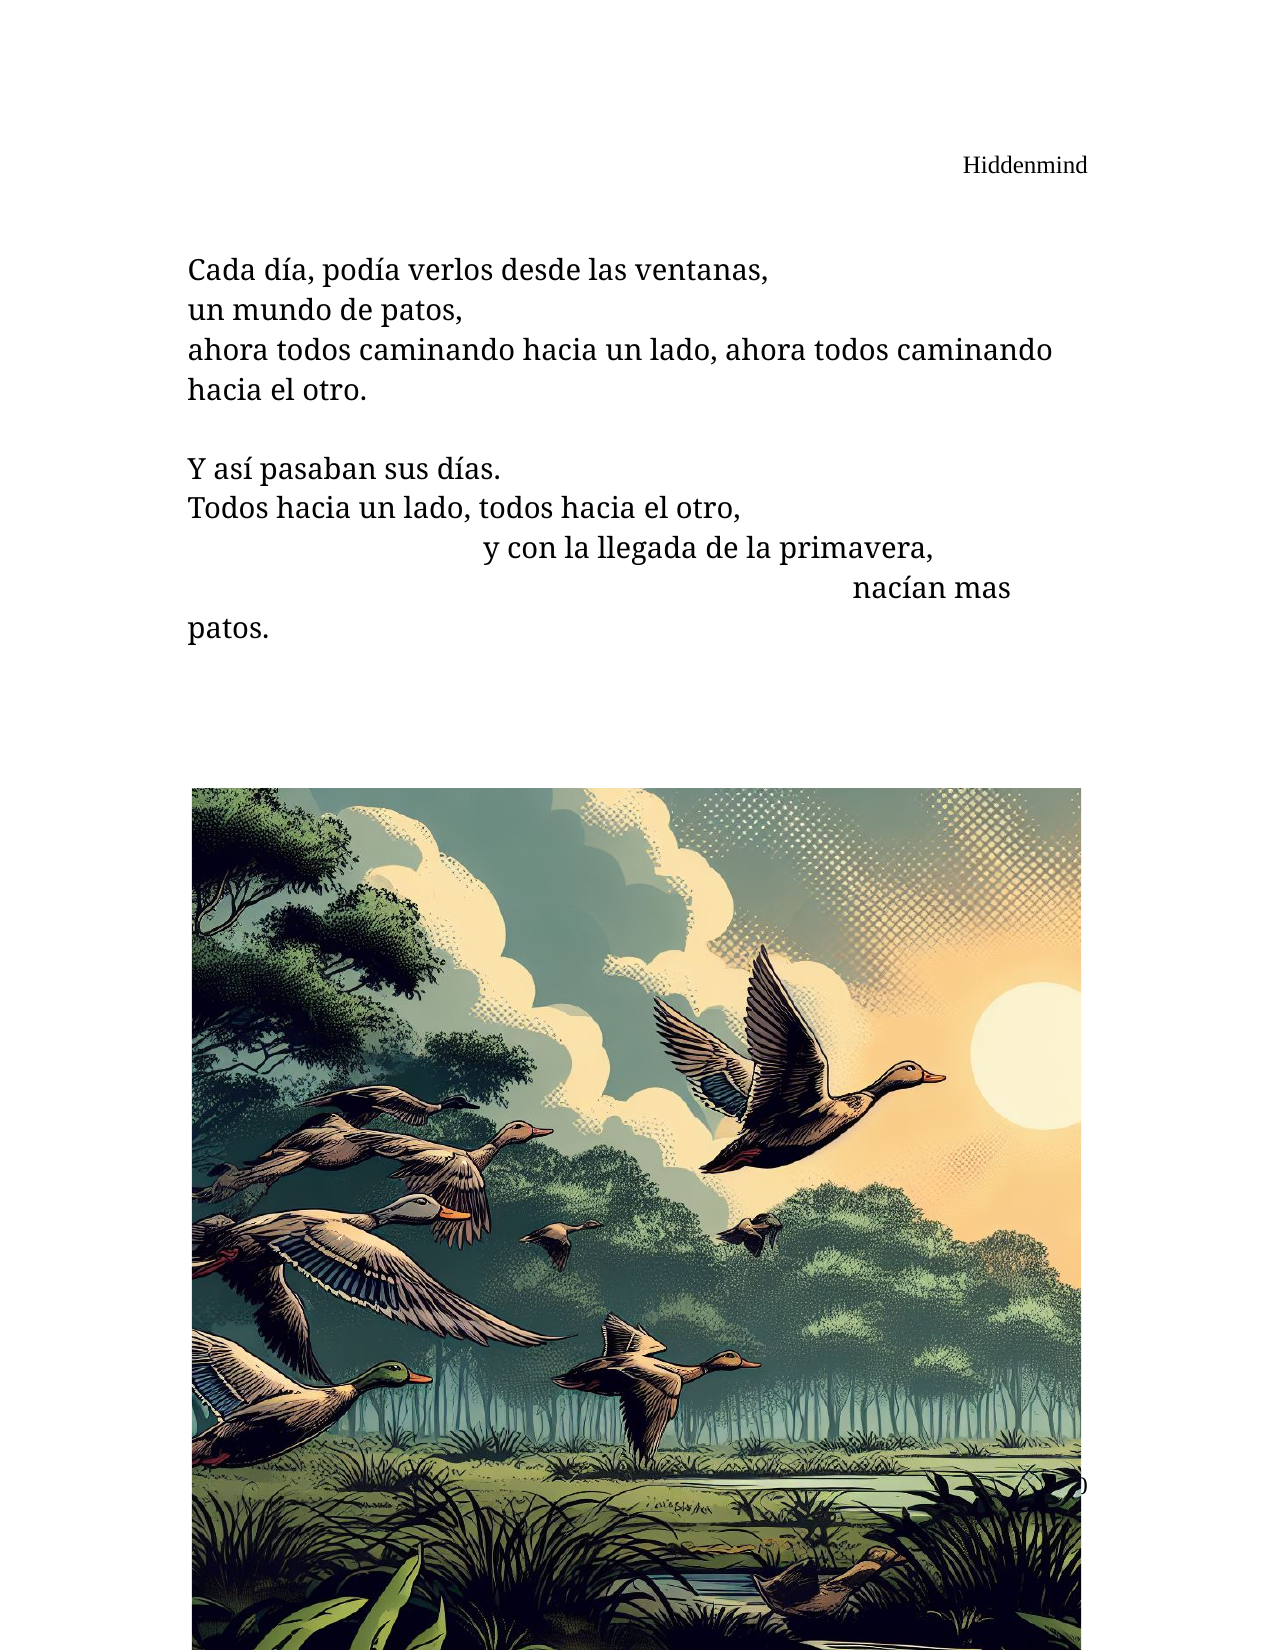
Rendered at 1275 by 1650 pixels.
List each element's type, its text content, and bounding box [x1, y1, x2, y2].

text y con la llegada de la primavera, [187, 527, 1087, 567]
text Y así pasaban sus días. [187, 448, 1087, 488]
text un mundo de patos, [187, 289, 1087, 329]
picture [191, 788, 1082, 1650]
text nacían mas patos. [187, 567, 1087, 647]
text ahora todos caminando hacia un lado, ahora todos caminando hacia el otro. [187, 329, 1087, 408]
text Cada día, podía verlos desde las ventanas, [187, 250, 1087, 289]
text Todos hacia un lado, todos hacia el otro, [187, 488, 1087, 527]
